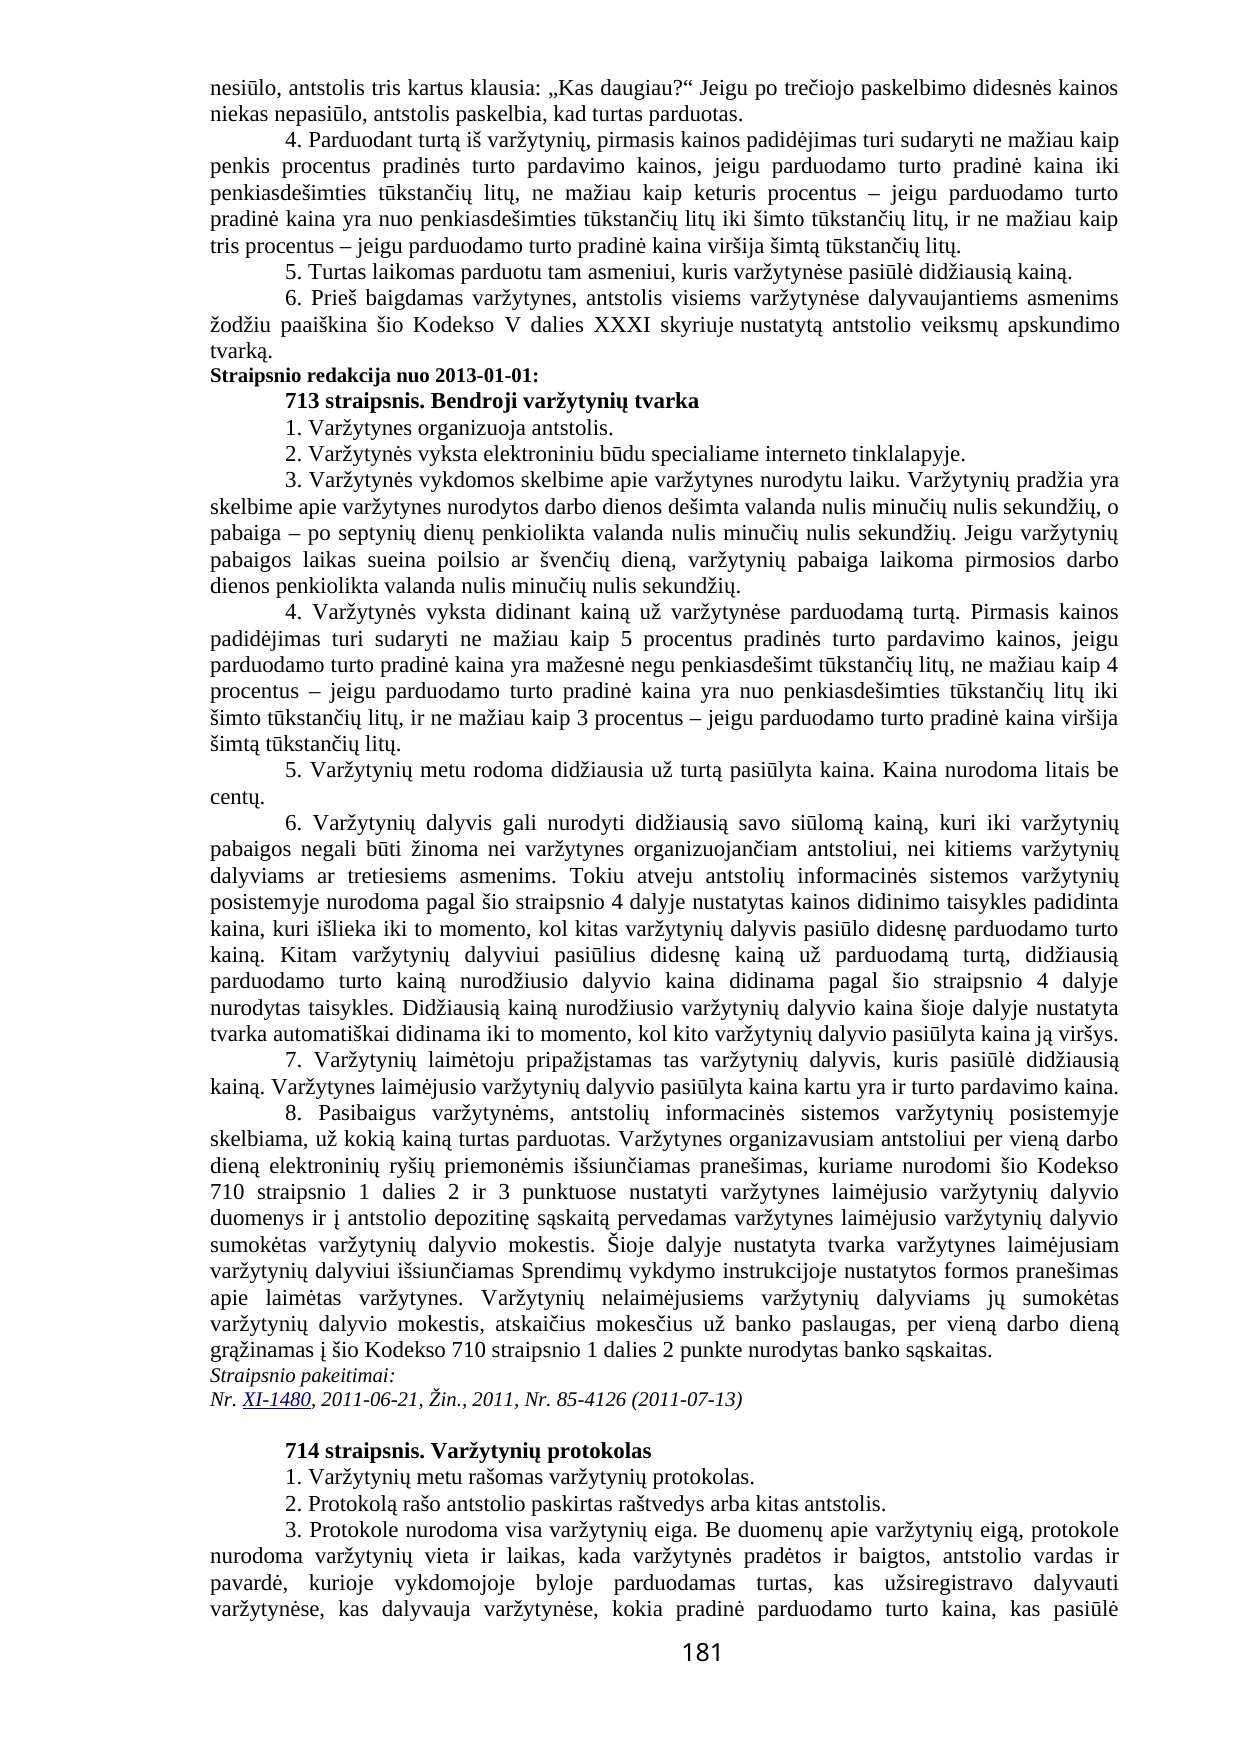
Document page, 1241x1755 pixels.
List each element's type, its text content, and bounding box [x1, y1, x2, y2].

text 1. Varžytynių metu rašomas varžytynių protokolas. [210, 1463, 1120, 1490]
text 7. Varžytynių laimėtoju pripažįstamas tas varžytynių dalyvis, kuris pasiūlė didžiausią kainą. Varžytynes laimėjusio varžytynių dalyvio pasiūlyta kaina kartu yra ir turto pardavimo kaina. [210, 1046, 1120, 1099]
text 3. Varžytynės vykdomos skelbime apie varžytynes nurodytu laiku. Varžytynių pradžia yra skelbime apie varžytynes nurodytos darbo dienos dešimta valanda nulis minučių nulis sekundžių, o pabaiga – po septynių dienų penkiolikta valanda nulis minučių nulis sekundžių. Jeigu varžytynių pabaigos laikas sueina poilsio ar švenčių dieną, varžytynių pabaiga laikoma pirmosios darbo dienos penkiolikta valanda nulis minučių nulis sekundžių. [210, 467, 1120, 598]
text 6. Prieš baigdamas varžytynes, antstolis visiems varžytynėse dalyvaujantiems asmenims žodžiu paaiškina šio Kodekso V dalies XXXI skyriuje nustatytą antstolio veiksmų apskundimo tvarką. [210, 284, 1120, 363]
text 1. Varžytynes organizuoja antstolis. [210, 414, 1120, 440]
text 8. Pasibaigus varžytynėms, antstolių informacinės sistemos varžytynių posistemyje skelbiama, už kokią kainą turtas parduotas. Varžytynes organizavusiam antstoliui per vieną darbo dieną elektroninių ryšių priemonėmis išsiunčiamas pranešimas, kuriame nurodomi šio Kodekso 710 straipsnio 1 dalies 2 ir 3 punktuose nustatyti varžytynes laimėjusio varžytynių dalyvio duomenys ir į antstolio depozitinę sąskaitą pervedamas varžytynes laimėjusio varžytynių dalyvio sumokėtas varžytynių dalyvio mokestis. Šioje dalyje nustatyta tvarka varžytynes laimėjusiam varžytynių dalyviui išsiunčiamas Sprendimų vykdymo instrukcijoje nustatytos formos pranešimas apie laimėtas varžytynes. Varžytynių nelaimėjusiems varžytynių dalyviams jų sumokėtas varžytynių dalyvio mokestis, atskaičius mokesčius už banko paslaugas, per vieną darbo dieną grąžinamas į šio Kodekso 710 straipsnio 1 dalies 2 punkte nurodytas banko sąskaitas. [210, 1099, 1120, 1363]
text 714 straipsnis. Varžytynių protokolas [210, 1437, 1120, 1463]
text 5. Turtas laikomas parduotu tam asmeniui, kuris varžytynėse pasiūlė didžiausią kainą. [210, 258, 1120, 284]
text 4. Varžytynės vyksta didinant kainą už varžytynėse parduodamą turtą. Pirmasis kainos padidėjimas turi sudaryti ne mažiau kaip 5 procentus pradinės turto pardavimo kainos, jeigu parduodamo turto pradinė kaina yra mažesnė negu penkiasdešimt tūkstančių litų, ne mažiau kaip 4 procentus – jeigu parduodamo turto pradinė kaina yra nuo penkiasdešimties tūkstančių litų iki šimto tūkstančių litų, ir ne mažiau kaip 3 procentus – jeigu parduodamo turto pradinė kaina viršija šimtą tūkstančių litų. [210, 598, 1120, 756]
text 3. Protokole nurodoma visa varžytynių eiga. Be duomenų apie varžytynių eigą, protokole nurodoma varžytynių vieta ir laikas, kada varžytynės pradėtos ir baigtos, antstolio vardas ir pavardė, kurioje vykdomojoje byloje parduodamas turtas, kas užsiregistravo dalyvauti varžytynėse, kas dalyvauja varžytynėse, kokia pradinė parduodamo turto kaina, kas pasiūlė [210, 1516, 1120, 1622]
text Nr. XI-1480, 2011-06-21, Žin., 2011, Nr. 85-4126 (2011-07-13) [210, 1387, 1120, 1411]
text 4. Parduodant turtą iš varžytynių, pirmasis kainos padidėjimas turi sudaryti ne mažiau kaip penkis procentus pradinės turto pardavimo kainos, jeigu parduodamo turto pradinė kaina iki penkiasdešimties tūkstančių litų, ne mažiau kaip keturis procentus – jeigu parduodamo turto pradinė kaina yra nuo penkiasdešimties tūkstančių litų iki šimto tūkstančių litų, ir ne mažiau kaip tris procentus – jeigu parduodamo turto pradinė kaina viršija šimtą tūkstančių litų. [210, 126, 1120, 258]
text 6. Varžytynių dalyvis gali nurodyti didžiausią savo siūlomą kainą, kuri iki varžytynių pabaigos negali būti žinoma nei varžytynes organizuojančiam antstoliui, nei kitiems varžytynių dalyviams ar tretiesiems asmenims. Tokiu atveju antstolių informacinės sistemos varžytynių posistemyje nurodoma pagal šio straipsnio 4 dalyje nustatytas kainos didinimo taisykles padidinta kaina, kuri išlieka iki to momento, kol kitas varžytynių dalyvis pasiūlo didesnę parduodamo turto kainą. Kitam varžytynių dalyviui pasiūlius didesnę kainą už parduodamą turtą, didžiausią parduodamo turto kainą nurodžiusio dalyvio kaina didinama pagal šio straipsnio 4 dalyje nurodytas taisykles. Didžiausią kainą nurodžiusio varžytynių dalyvio kaina šioje dalyje nustatyta tvarka automatiškai didinama iki to momento, kol kito varžytynių dalyvio pasiūlyta kaina ją viršys. [210, 809, 1120, 1046]
text nesiūlo, antstolis tris kartus klausia: „Kas daugiau?“ Jeigu po trečiojo paskelbimo didesnės kainos niekas nepasiūlo, antstolis paskelbia, kad turtas parduotas. [210, 73, 1120, 126]
text 2. Protokolą rašo antstolio paskirtas raštvedys arba kitas antstolis. [210, 1490, 1120, 1516]
text 5. Varžytynių metu rodoma didžiausia už turtą pasiūlyta kaina. Kaina nurodoma litais be centų. [210, 756, 1120, 809]
text Straipsnio redakcija nuo 2013-01-01: [210, 363, 1120, 387]
text 713 straipsnis. Bendroji varžytynių tvarka [210, 387, 1120, 414]
text Straipsnio pakeitimai: [210, 1363, 1120, 1387]
text 2. Varžytynės vyksta elektroniniu būdu specialiame interneto tinklalapyje. [210, 440, 1120, 467]
